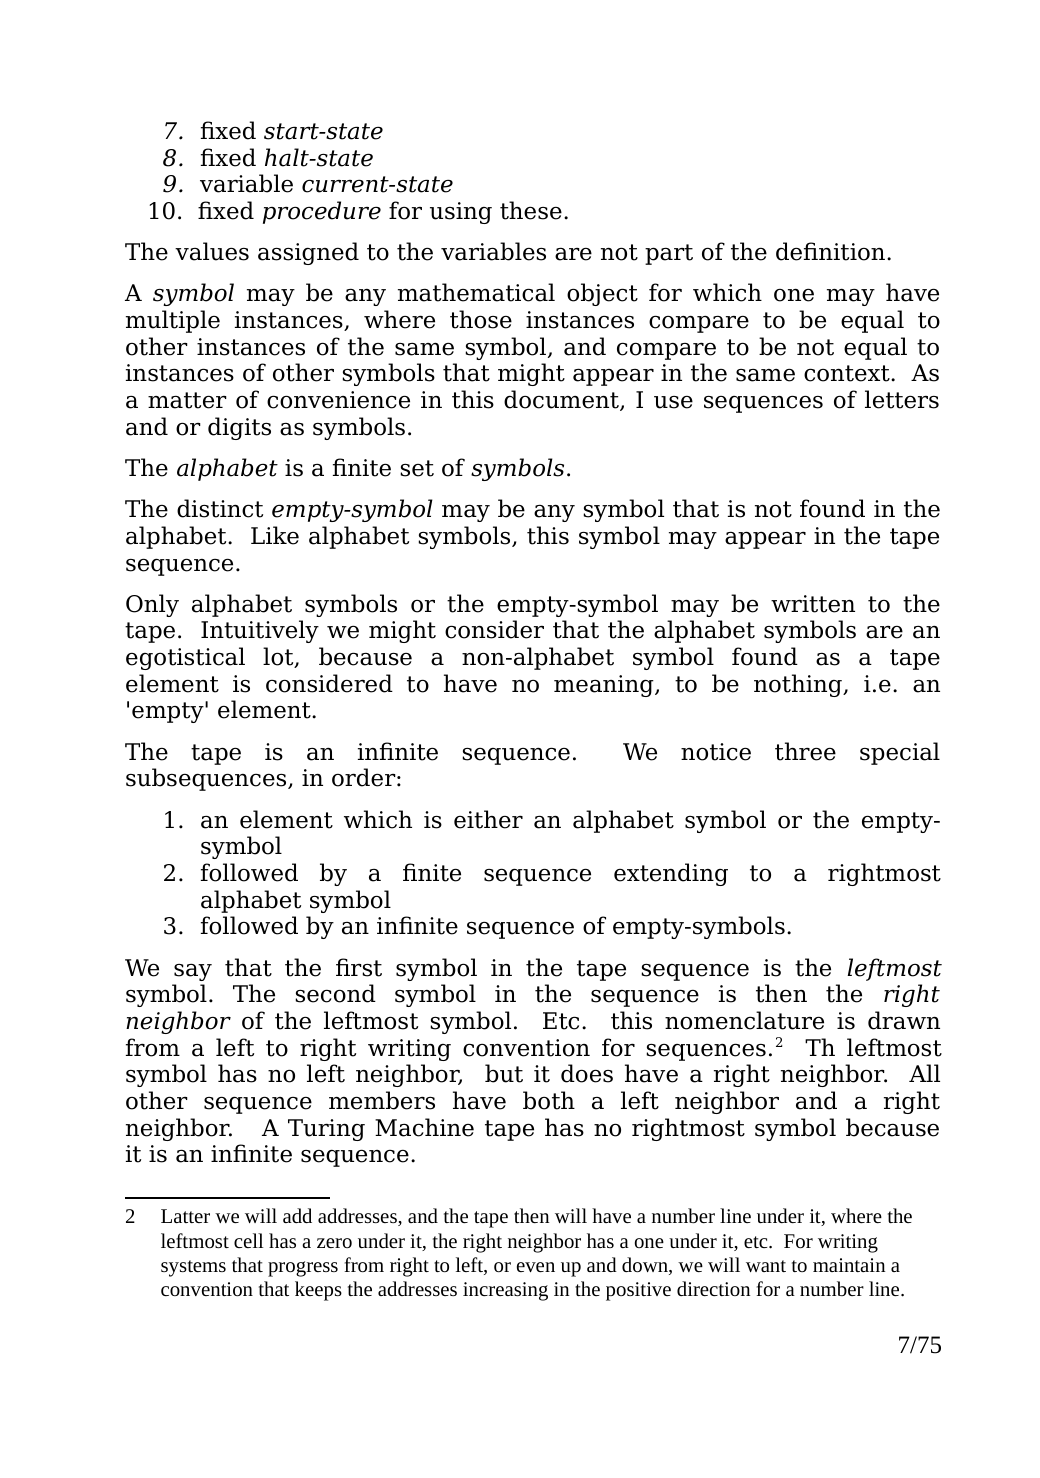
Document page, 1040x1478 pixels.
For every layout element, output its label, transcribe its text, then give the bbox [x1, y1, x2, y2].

list followed by a finite sequence extending to a rightmost alphabet symbol [162, 860, 942, 913]
list fixed start-state [162, 118, 942, 145]
text Latter we will add addresses, and the tape then will have a number line under it, where the leftmost cell has a zero under it, the right neighbor has a one under it, etc. For writing systems that progress from right to left, or even up and down, we will want to maintain a convention that keeps the addresses increasing in the positive direction for a number line. [125, 1204, 942, 1301]
text The values assigned to the variables are not part of the definition. [125, 239, 942, 266]
text We say that the first symbol in the tape sequence is the leftmost symbol. The second symbol in the sequence is then the right neighbor of the leftmost symbol. Etc. this nomenclature is drawn from a left to right writing convention for sequences. Th leftmost symbol has no left neighbor, but it does have a right neighbor. All other sequence members have both a left neighbor and a right neighbor. A Turing Machine tape has no rightmost symbol because it is an infinite sequence. [125, 955, 942, 1168]
text Only alphabet symbols or the empty-symbol may be written to the tape. Intuitively we might consider that the alphabet symbols are an egotistical lot, because a non-alphabet symbol found as a tape element is considered to have no meaning, to be nothing, i.e. an 'empty' element. [125, 591, 942, 724]
text 10. fixed procedure for using these. [125, 198, 942, 225]
list variable current-state [162, 171, 942, 198]
text The alphabet is a finite set of symbols. [125, 455, 942, 482]
text A symbol may be any mathematical object for which one may have multiple instances, where those instances compare to be equal to other instances of the same symbol, and compare to be not equal to instances of other symbols that might appear in the same context. As a matter of convenience in this document, I use sequences of letters and or digits as symbols. [125, 281, 942, 441]
list an element which is either an alphabet symbol or the empty-symbol [162, 807, 942, 860]
list followed by an infinite sequence of empty-symbols. [162, 913, 942, 940]
list fixed halt-state [162, 145, 942, 171]
text The tape is an infinite sequence. We notice three special subsequences, in order: [125, 739, 942, 792]
text The distinct empty-symbol may be any symbol that is not found in the alphabet. Like alphabet symbols, this symbol may appear in the tape sequence. [125, 496, 942, 576]
